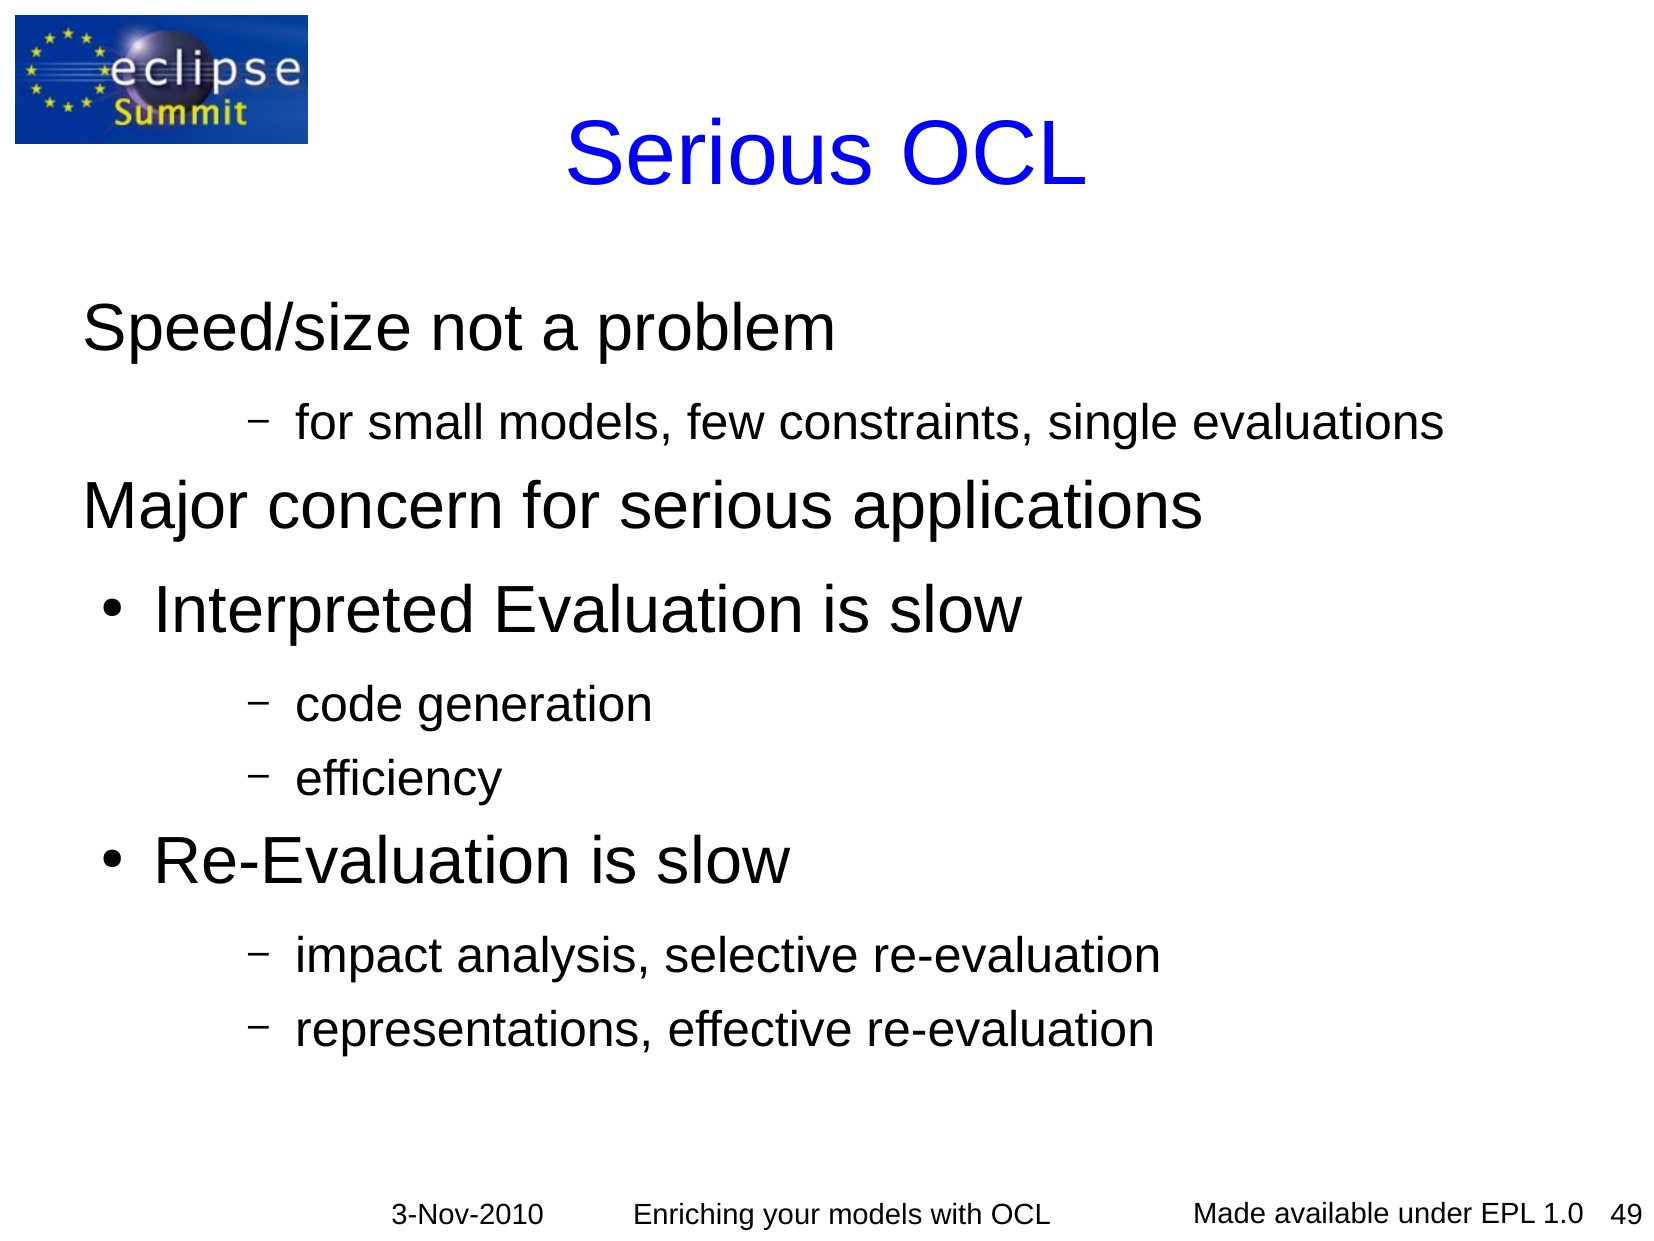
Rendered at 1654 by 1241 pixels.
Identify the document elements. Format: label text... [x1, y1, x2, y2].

title Serious OCL [82, 56, 1571, 250]
picture [15, 15, 308, 144]
list Speed/size not a problem for small models, few constraints, single evaluations Major concern for serious applications Interpreted Evaluation is slow code generation efficiency Re-Evaluation is slow impact analysis, selective re-evaluation representations, effective re-evaluation [82, 290, 1571, 1094]
